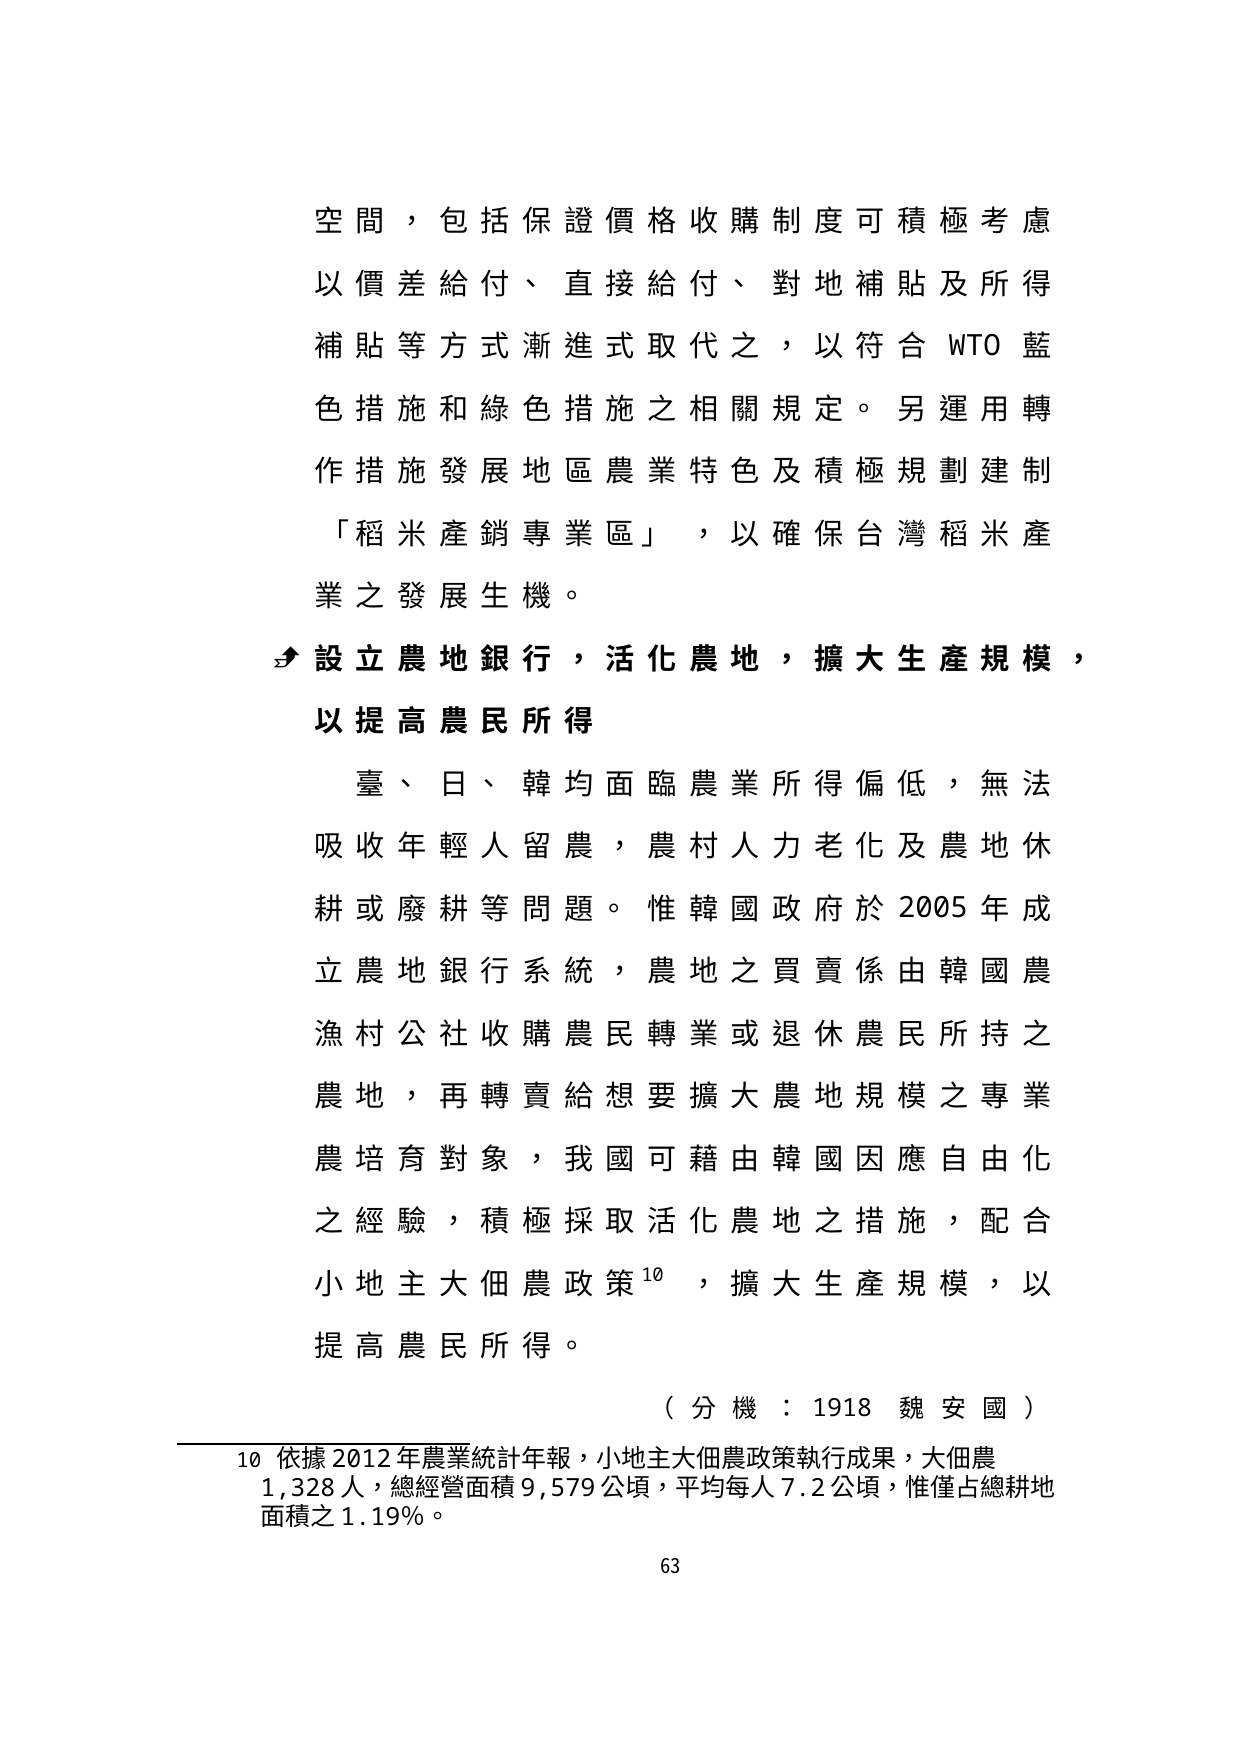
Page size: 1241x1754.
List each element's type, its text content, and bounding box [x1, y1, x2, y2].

text （分機：1918 魏安國） [183, 1365, 1058, 1427]
text 設立農地銀行，活化農地，擴大生產規模，以提高農民所得 [242, 615, 1058, 740]
text 依據2012年農業統計年報，小地主大佃農政策執行成果，大佃農1,328人，總經營面積9,579公頃，平均每人7.2公頃，惟僅占總耕地面積之1.19％。 [236, 1444, 1063, 1532]
text 空間，包括保證價格收購制度可積極考慮以價差給付、直接給付、對地補貼及所得補貼等方式漸進式取代之，以符合WTO藍色措施和綠色措施之相關規定。另運用轉作措施發展地區農業特色及積極規劃建制「稻米產銷專業區」，以確保台灣稻米產業之發展生機。 [271, 177, 1058, 615]
text 臺、日、韓均面臨農業所得偏低，無法吸收年輕人留農，農村人力老化及農地休耕或廢耕等問題。惟韓國政府於2005年成立農地銀行系統，農地之買賣係由韓國農漁村公社收購農民轉業或退休農民所持之農地，再轉賣給想要擴大農地規模之專業農培育對象，我國可藉由韓國因應自由化之經驗，積極採取活化農地之措施，配合小地主大佃農政策，擴大生產規模，以提高農民所得。 [271, 740, 1058, 1365]
